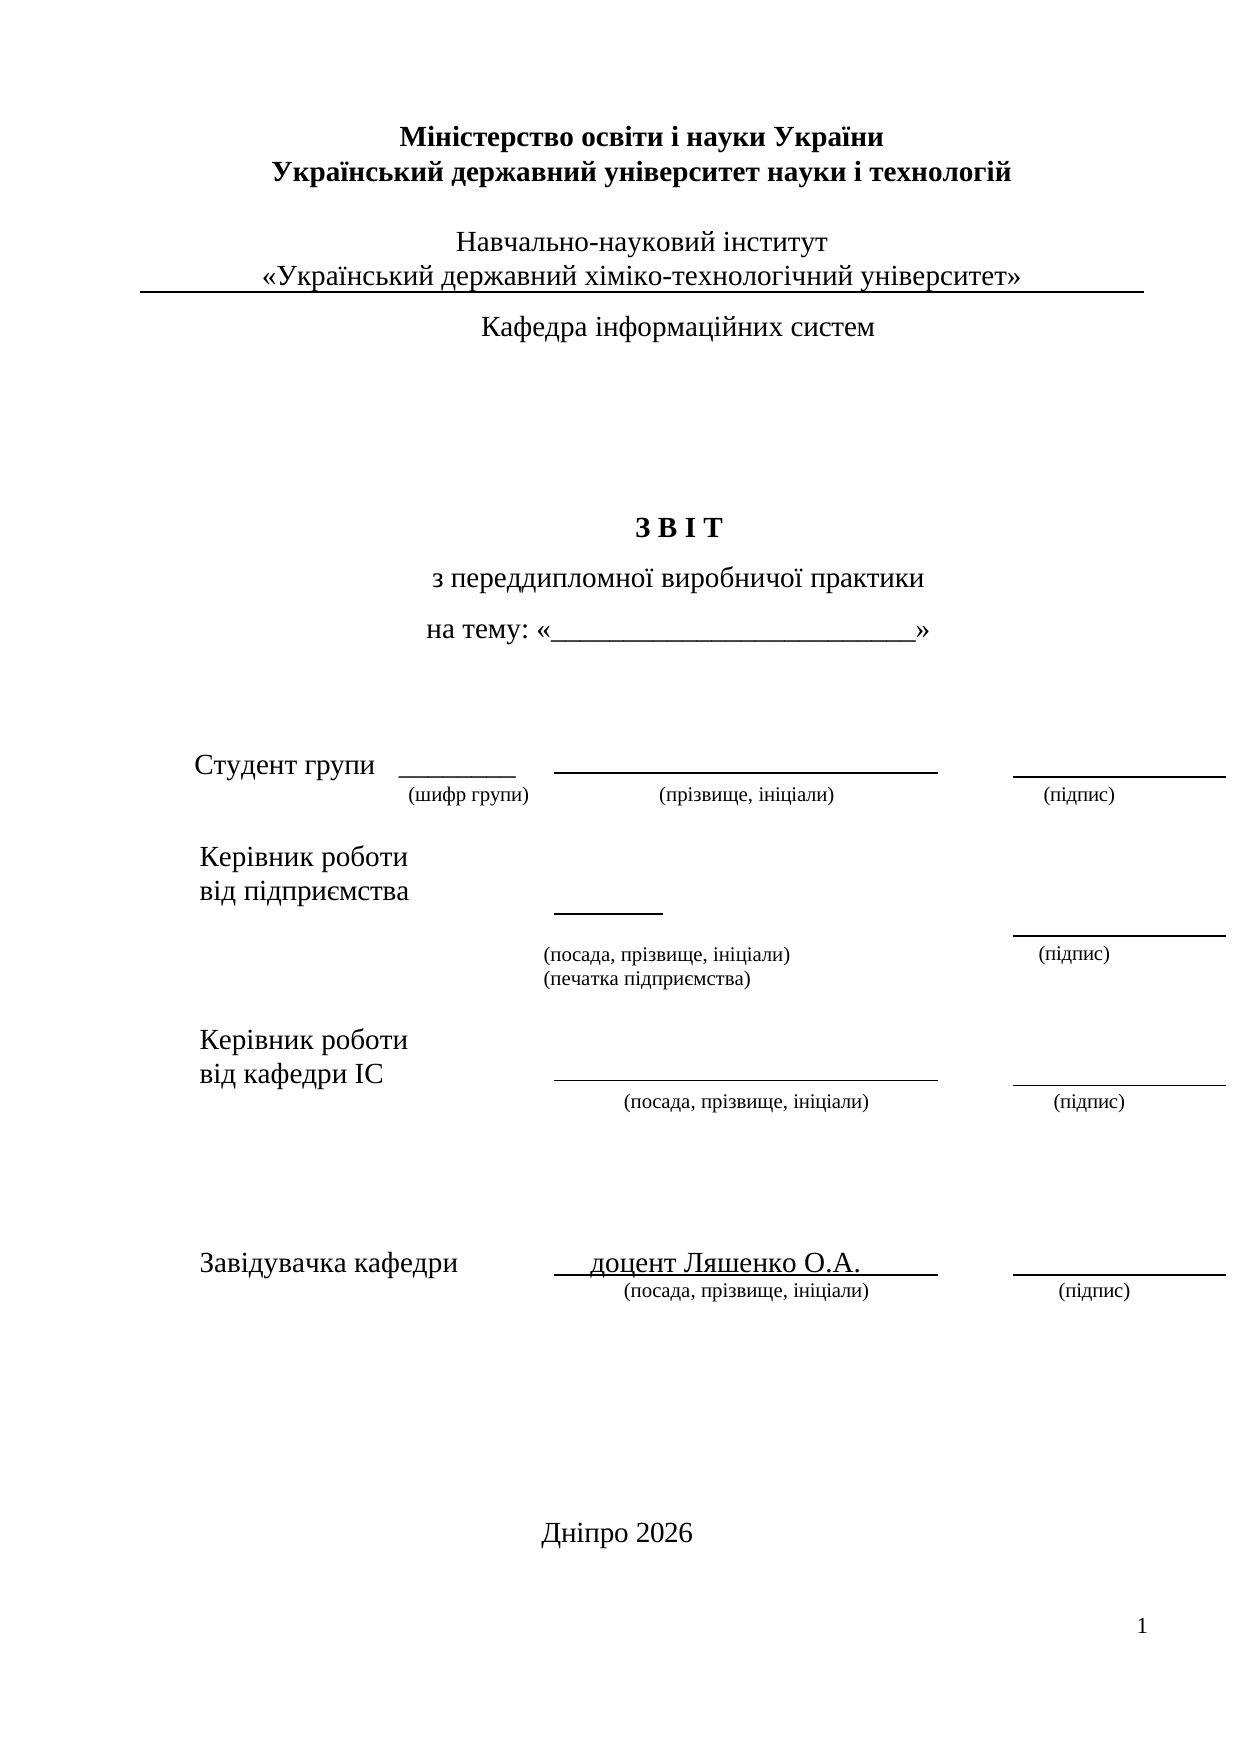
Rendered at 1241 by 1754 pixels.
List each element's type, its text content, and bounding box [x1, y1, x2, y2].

table_cell (підпис) [1008, 942, 1156, 1007]
table_cell Керівник роботи від кафедри ІС [194, 1007, 543, 1092]
table_cell (підпис) [1008, 783, 1156, 824]
text Кафедра інформаційних систем [223, 309, 1133, 343]
table_cell [194, 1092, 543, 1116]
table_header Студент групи ________ [194, 749, 543, 783]
text З В І Т [177, 511, 1181, 544]
table_cell Навчально-науковий інститут «Український державний хіміко-технологічний університет» [140, 224, 1144, 291]
table_cell Керівник роботи від підприємства [194, 824, 543, 942]
table_cell (шифр групи) [194, 783, 543, 824]
table_cell [1008, 824, 1156, 942]
table_cell (підпис) [1008, 1092, 1156, 1116]
table_cell (підпис) [1009, 1281, 1156, 1314]
table_header Завідувачка кафедри [194, 1247, 516, 1281]
table_header доцент Ляшенко О.А. [516, 1247, 1008, 1281]
table_header Міністерство освіти і науки України [140, 118, 1144, 153]
text на тему: «_________________________» [223, 611, 1133, 644]
table_cell Український державний університет науки і технологій [140, 154, 1144, 189]
table_cell [543, 824, 1008, 942]
table_header [1009, 1247, 1156, 1281]
table_cell (прізвище, ініціали) [543, 783, 1008, 824]
table_cell [1008, 1007, 1156, 1092]
table_cell [194, 942, 543, 1007]
table_cell [140, 189, 1144, 224]
text Дніпро 2026 [337, 1516, 693, 1549]
table_cell [194, 1281, 516, 1314]
table_cell (посада, прізвище, ініціали) [516, 1281, 1008, 1314]
table_cell [543, 1007, 1008, 1092]
table_cell (посада, прізвище, ініціали) [543, 1092, 1008, 1116]
table_header [1008, 749, 1156, 783]
text з переддипломної виробничої практики [223, 561, 1133, 594]
table_cell (посада, прізвище, ініціали) (печатка підприємства) [543, 942, 1008, 1007]
table_header [543, 749, 1008, 783]
